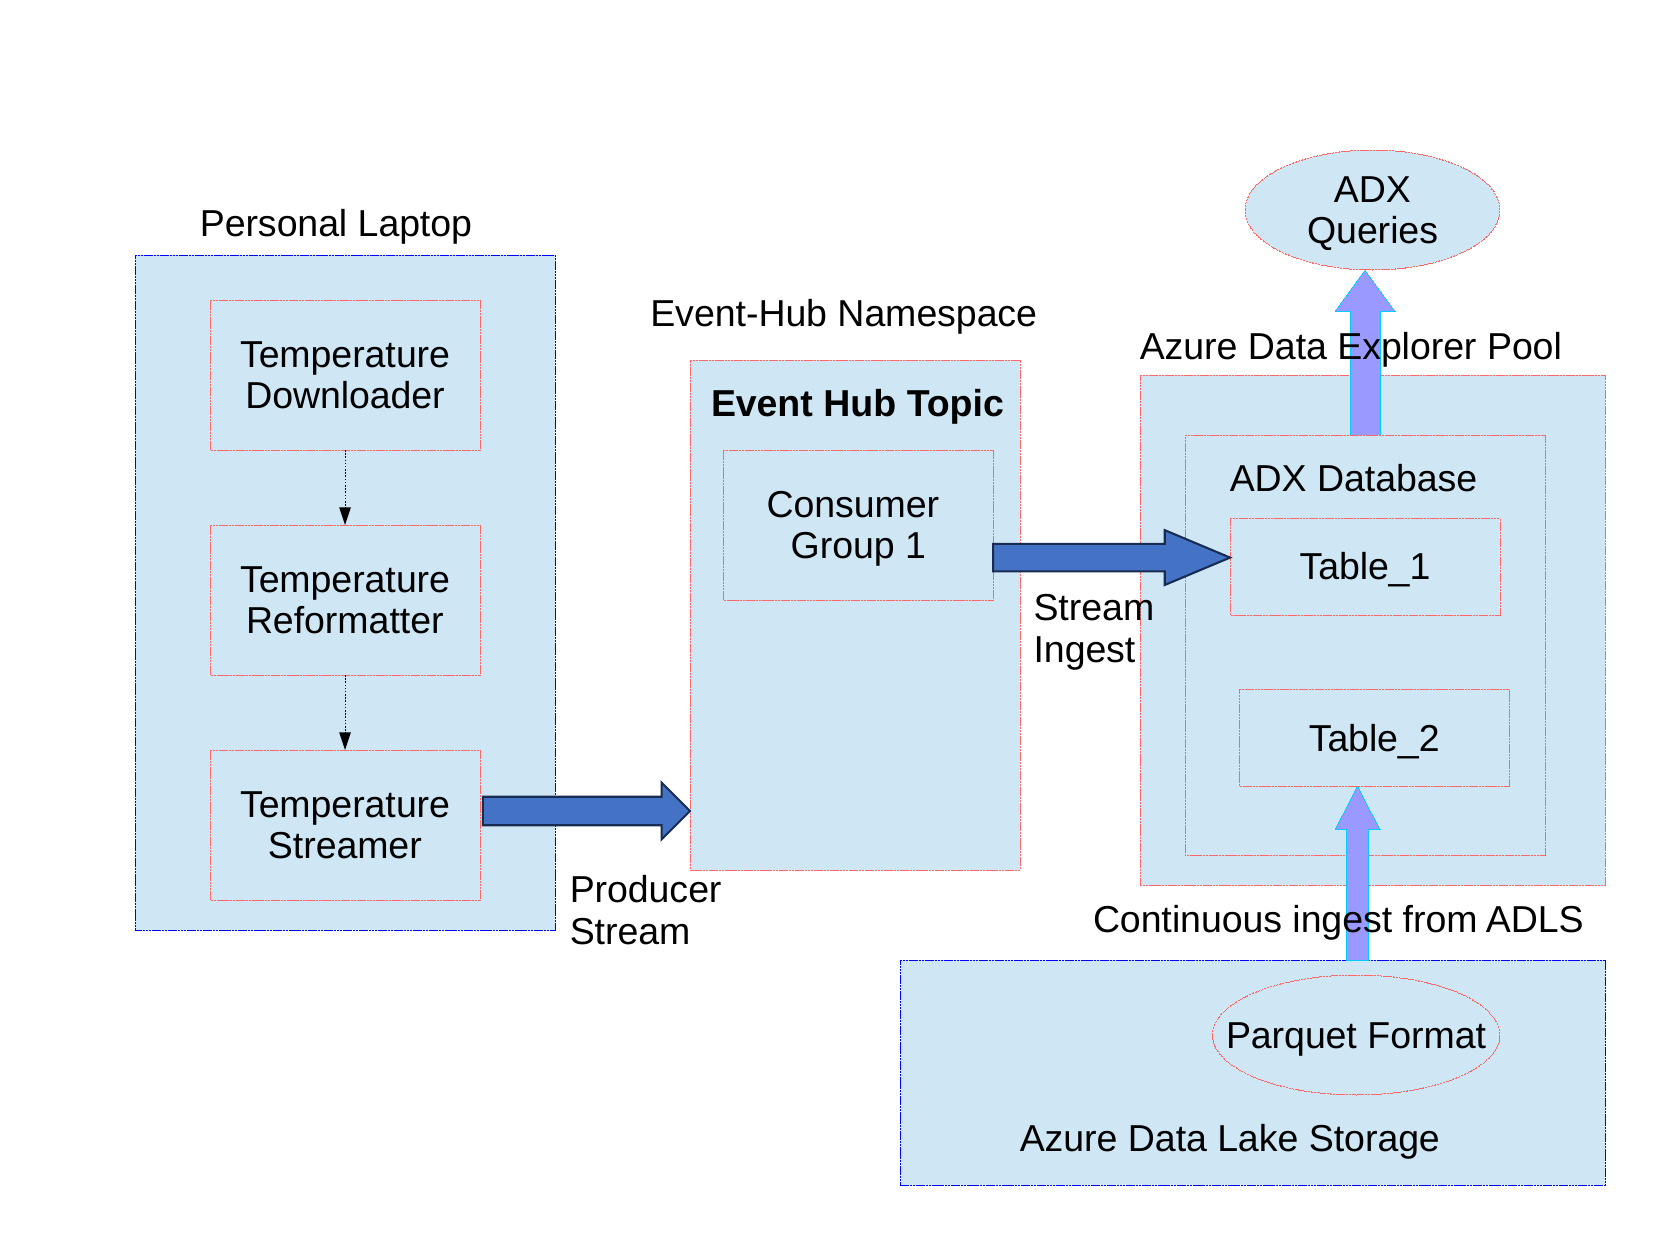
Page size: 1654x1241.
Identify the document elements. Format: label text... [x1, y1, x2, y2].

text_box Azure Data Lake Storage [1005, 1110, 1516, 1171]
text_box Stream Ingest [1018, 579, 1209, 679]
text_box Temperature Streamer [210, 750, 480, 900]
text_box Personal Laptop [185, 195, 496, 252]
text_box Event Hub Topic [696, 375, 1019, 434]
text_box Continuous ingest from ADLS [1078, 890, 1636, 951]
text_box Consumer Group 1 [723, 450, 993, 600]
text_box Azure Data Explorer Pool [1125, 318, 1577, 418]
text_box ADX Database [1215, 450, 1517, 519]
text_box ADX Queries [1245, 150, 1501, 271]
text_box Temperature Reformatter [210, 525, 480, 675]
text_box [1335, 270, 1396, 318]
text_box [900, 951, 1605, 1185]
text_box [135, 255, 1606, 930]
text_box Parquet Format [1212, 975, 1501, 1096]
text_box Temperature Downloader [210, 300, 480, 450]
text_box Event-Hub Namespace [635, 285, 1053, 342]
text_box Producer Stream [555, 861, 745, 961]
text_box Table_2 [1239, 690, 1509, 786]
text_box Table_1 [1230, 519, 1500, 615]
